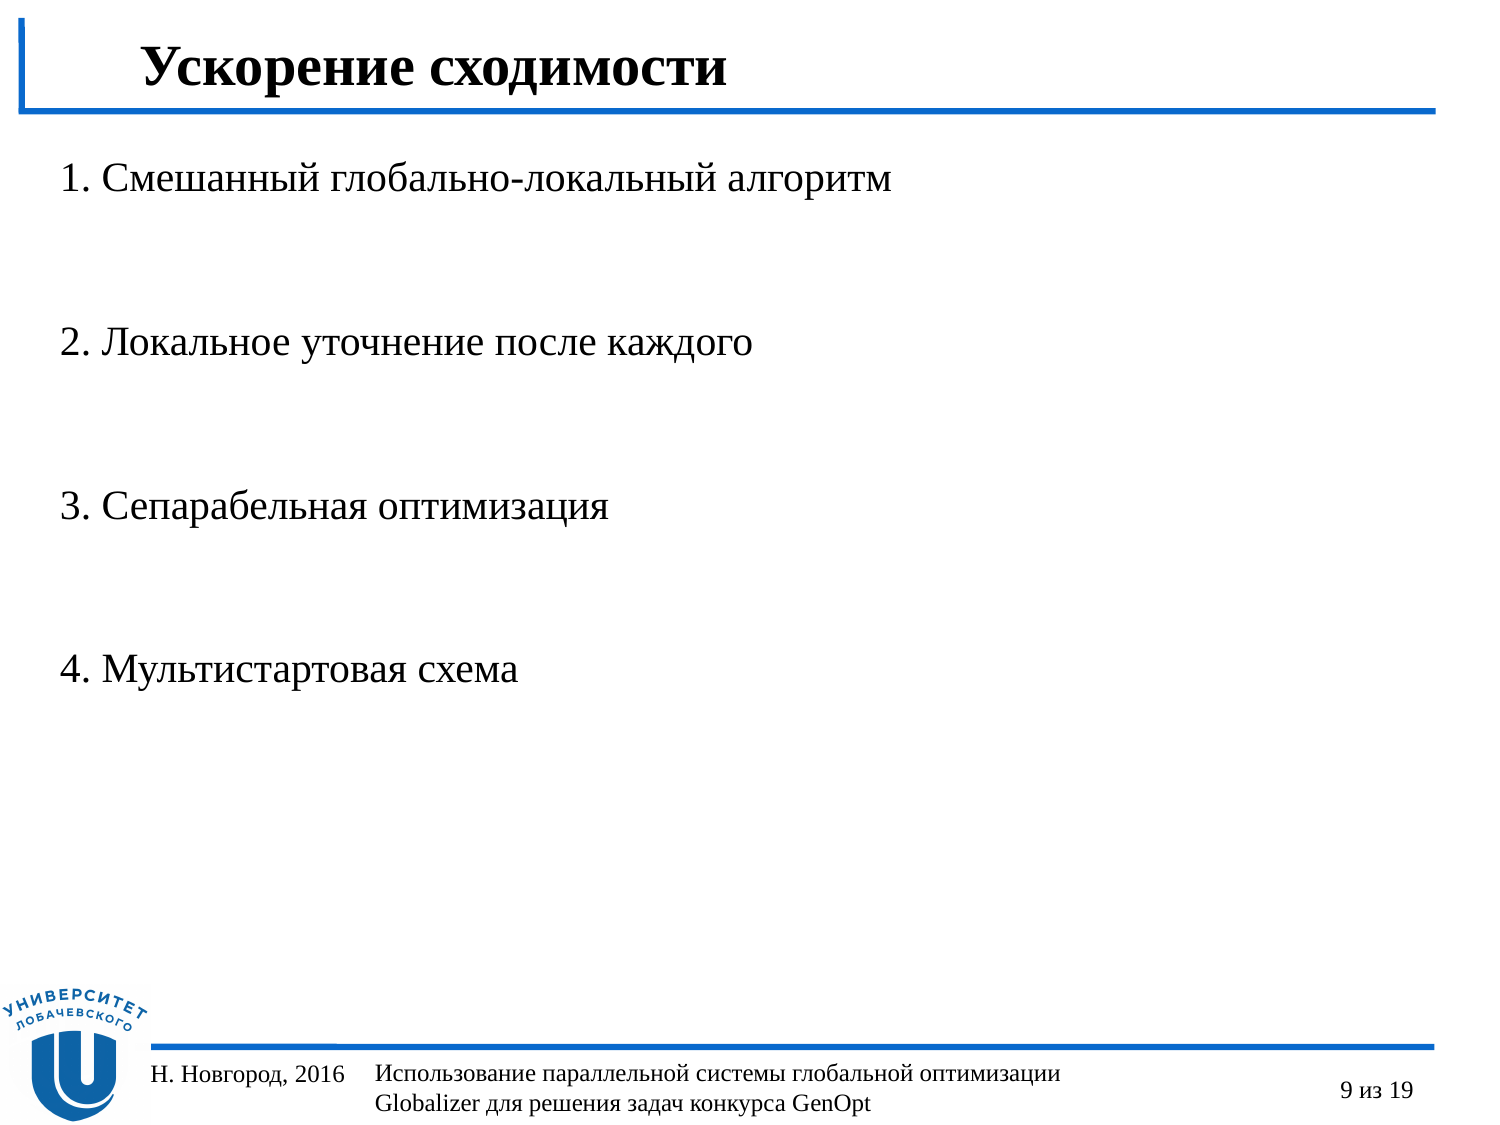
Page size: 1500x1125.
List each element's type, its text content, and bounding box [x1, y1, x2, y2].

text_box 1. Смешанный глобально-локальный алгоритм 2. Локальное уточнение после каждого 3. Сепарабельная оптимизация 4. Мультистартовая схема [45, 147, 1396, 853]
picture [0, 984, 151, 1125]
text_box Ускорение сходимости [124, 24, 1400, 100]
